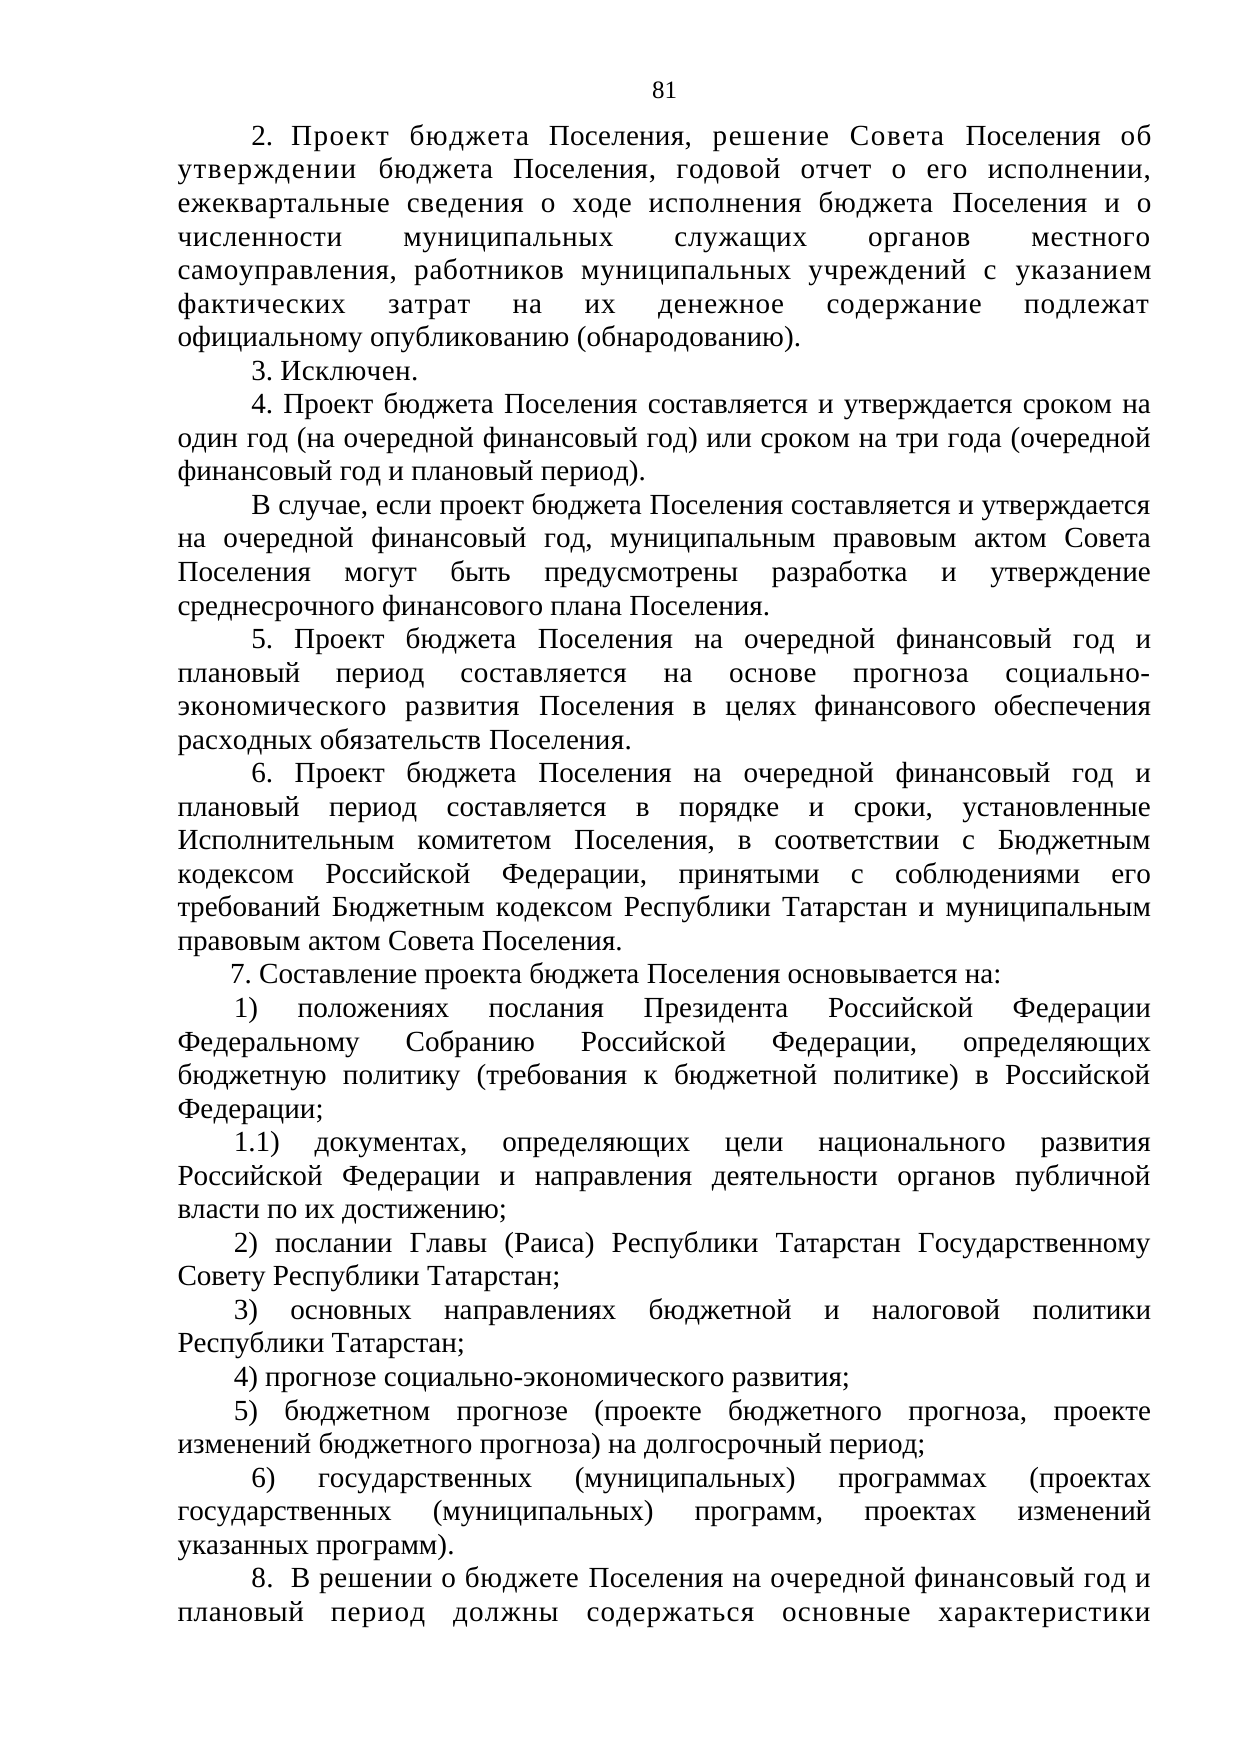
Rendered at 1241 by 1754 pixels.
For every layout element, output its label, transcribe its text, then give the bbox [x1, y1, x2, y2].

text 2) послании Главы (Раиса) Республики Татарстан Государственному Совету Республики Татарстан; [177, 1225, 1152, 1292]
text 6. Проект бюджета Поселения на очередной финансовый год и плановый период составляется в порядке и сроки, установленные Исполнительным комитетом Поселения, в соответствии с Бюджетным кодексом Российской Федерации, принятыми с соблюдениями его требований Бюджетным кодексом Республики Татарстан и муниципальным правовым актом Совета Поселения. [177, 755, 1152, 957]
text 1.1) документах, определяющих цели национального развития Российской Федерации и направления деятельности органов публичной власти по их достижению; [177, 1124, 1152, 1225]
text 3. Исключен. [177, 353, 1152, 386]
text 6) государственных (муниципальных) программах (проектах государственных (муниципальных) программ, проектах изменений указанных программ). [177, 1460, 1152, 1560]
text 4) прогнозе социально-экономического развития; [177, 1359, 1152, 1393]
text 7. Составление проекта бюджета Поселения основывается на: [177, 957, 1152, 990]
text 8. В решении о бюджете Поселения на очередной финансовый год и плановый период должны содержаться основные характеристики [177, 1560, 1152, 1627]
text 2. Проект бюджета Поселения, решение Совета Поселения об утверждении бюджета Поселения, годовой отчет о его исполнении, ежеквартальные сведения о ходе исполнения бюджета Поселения и о численности муниципальных служащих органов местного самоуправления, работников муниципальных учреждений с указанием фактических затрат на их денежное содержание подлежат официальному опубликованию (обнародованию). [177, 118, 1152, 353]
text 3) основных направлениях бюджетной и налоговой политики Республики Татарстан; [177, 1292, 1152, 1359]
text 5. Проект бюджета Поселения на очередной финансовый год и плановый период составляется на основе прогноза социально-экономического развития Поселения в целях финансового обеспечения расходных обязательств Поселения. [177, 621, 1152, 755]
text 5) бюджетном прогнозе (проекте бюджетного прогноза, проекте изменений бюджетного прогноза) на долгосрочный период; [177, 1393, 1152, 1460]
text 4. Проект бюджета Поселения составляется и утверждается сроком на один год (на очередной финансовый год) или сроком на три года (очередной финансовый год и плановый период). [177, 386, 1152, 487]
text В случае, если проект бюджета Поселения составляется и утверждается на очередной финансовый год, муниципальным правовым актом Совета Поселения могут быть предусмотрены разработка и утверждение среднесрочного финансового плана Поселения. [177, 487, 1152, 621]
text 1) положениях послания Президента Российской Федерации Федеральному Собранию Российской Федерации, определяющих бюджетную политику (требования к бюджетной политике) в Российской Федерации; [177, 990, 1152, 1124]
